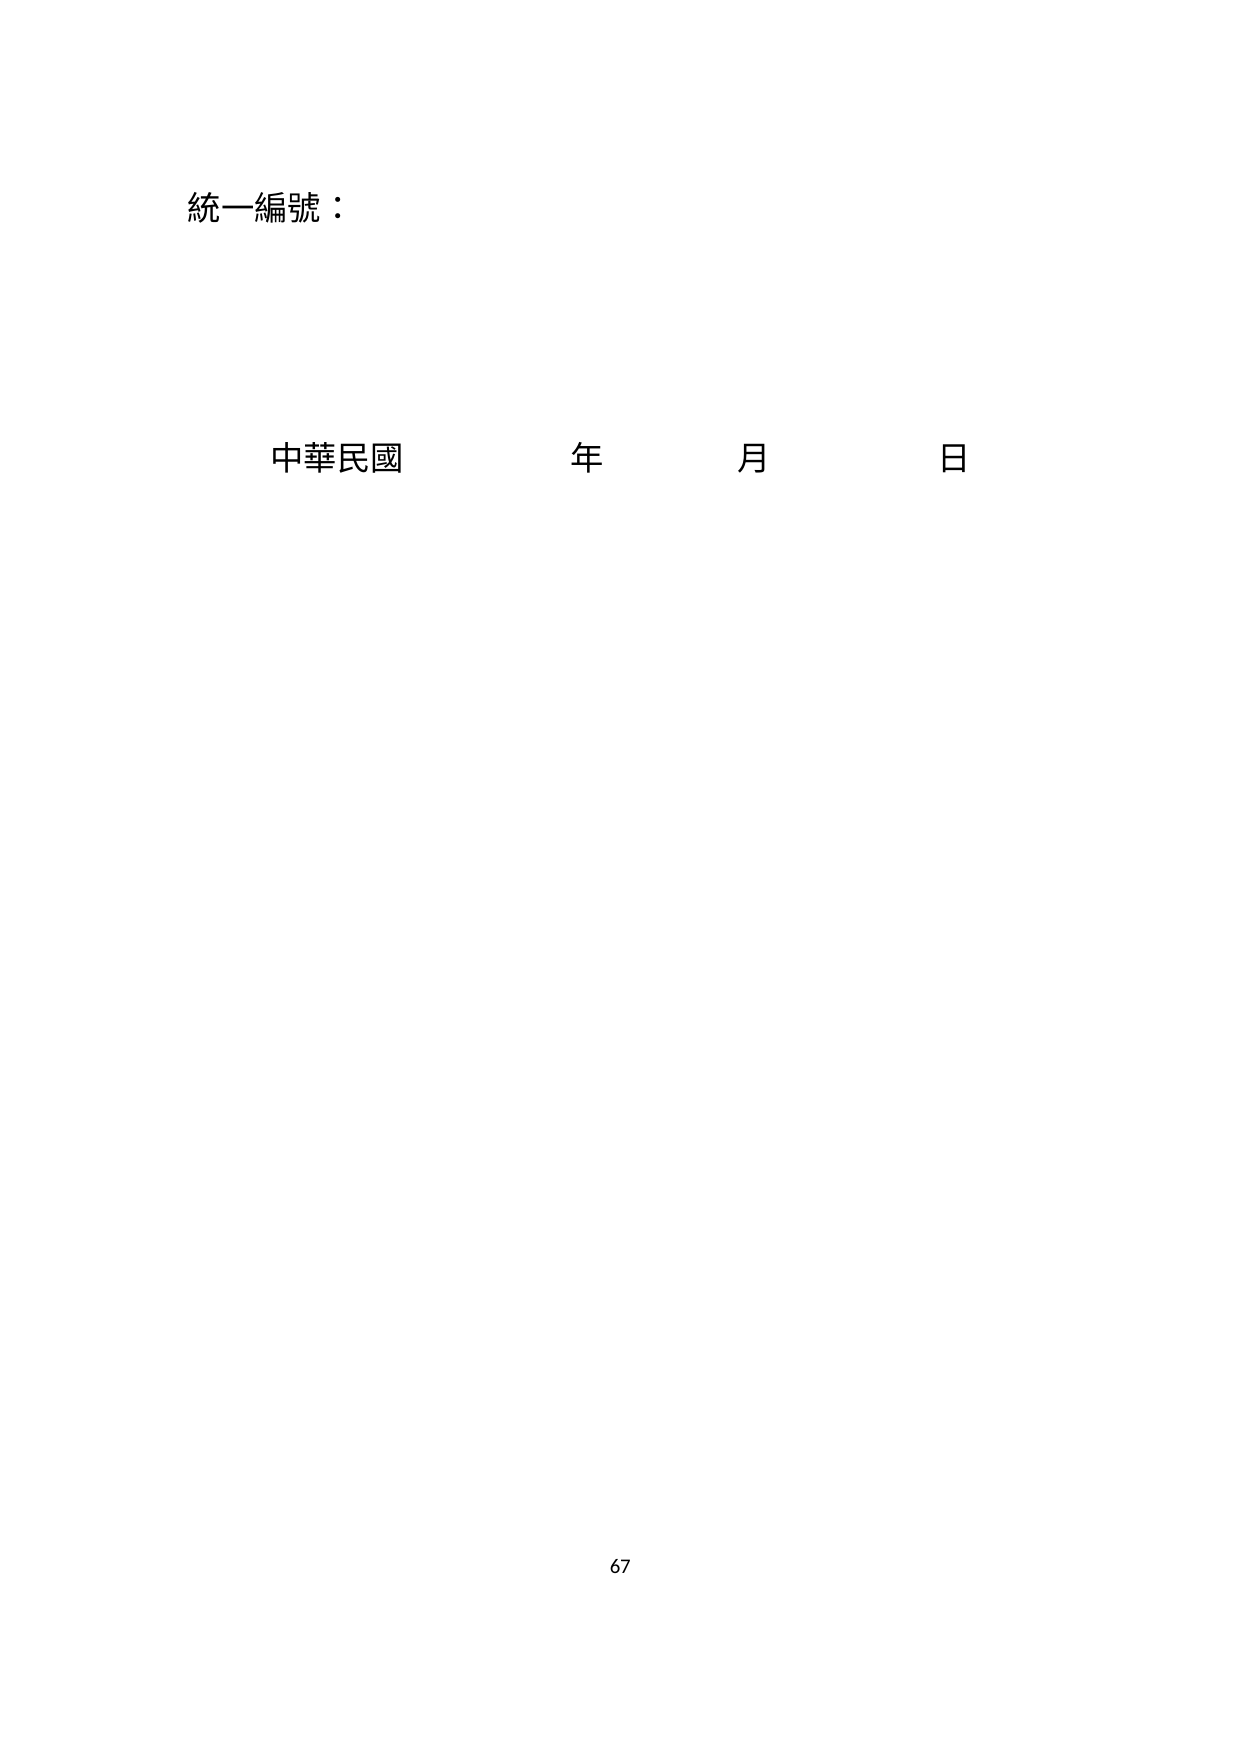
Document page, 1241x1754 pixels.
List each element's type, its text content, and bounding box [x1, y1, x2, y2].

text 中華民國 年 月 日 [187, 414, 1053, 477]
text 統一編號： [187, 164, 1053, 227]
